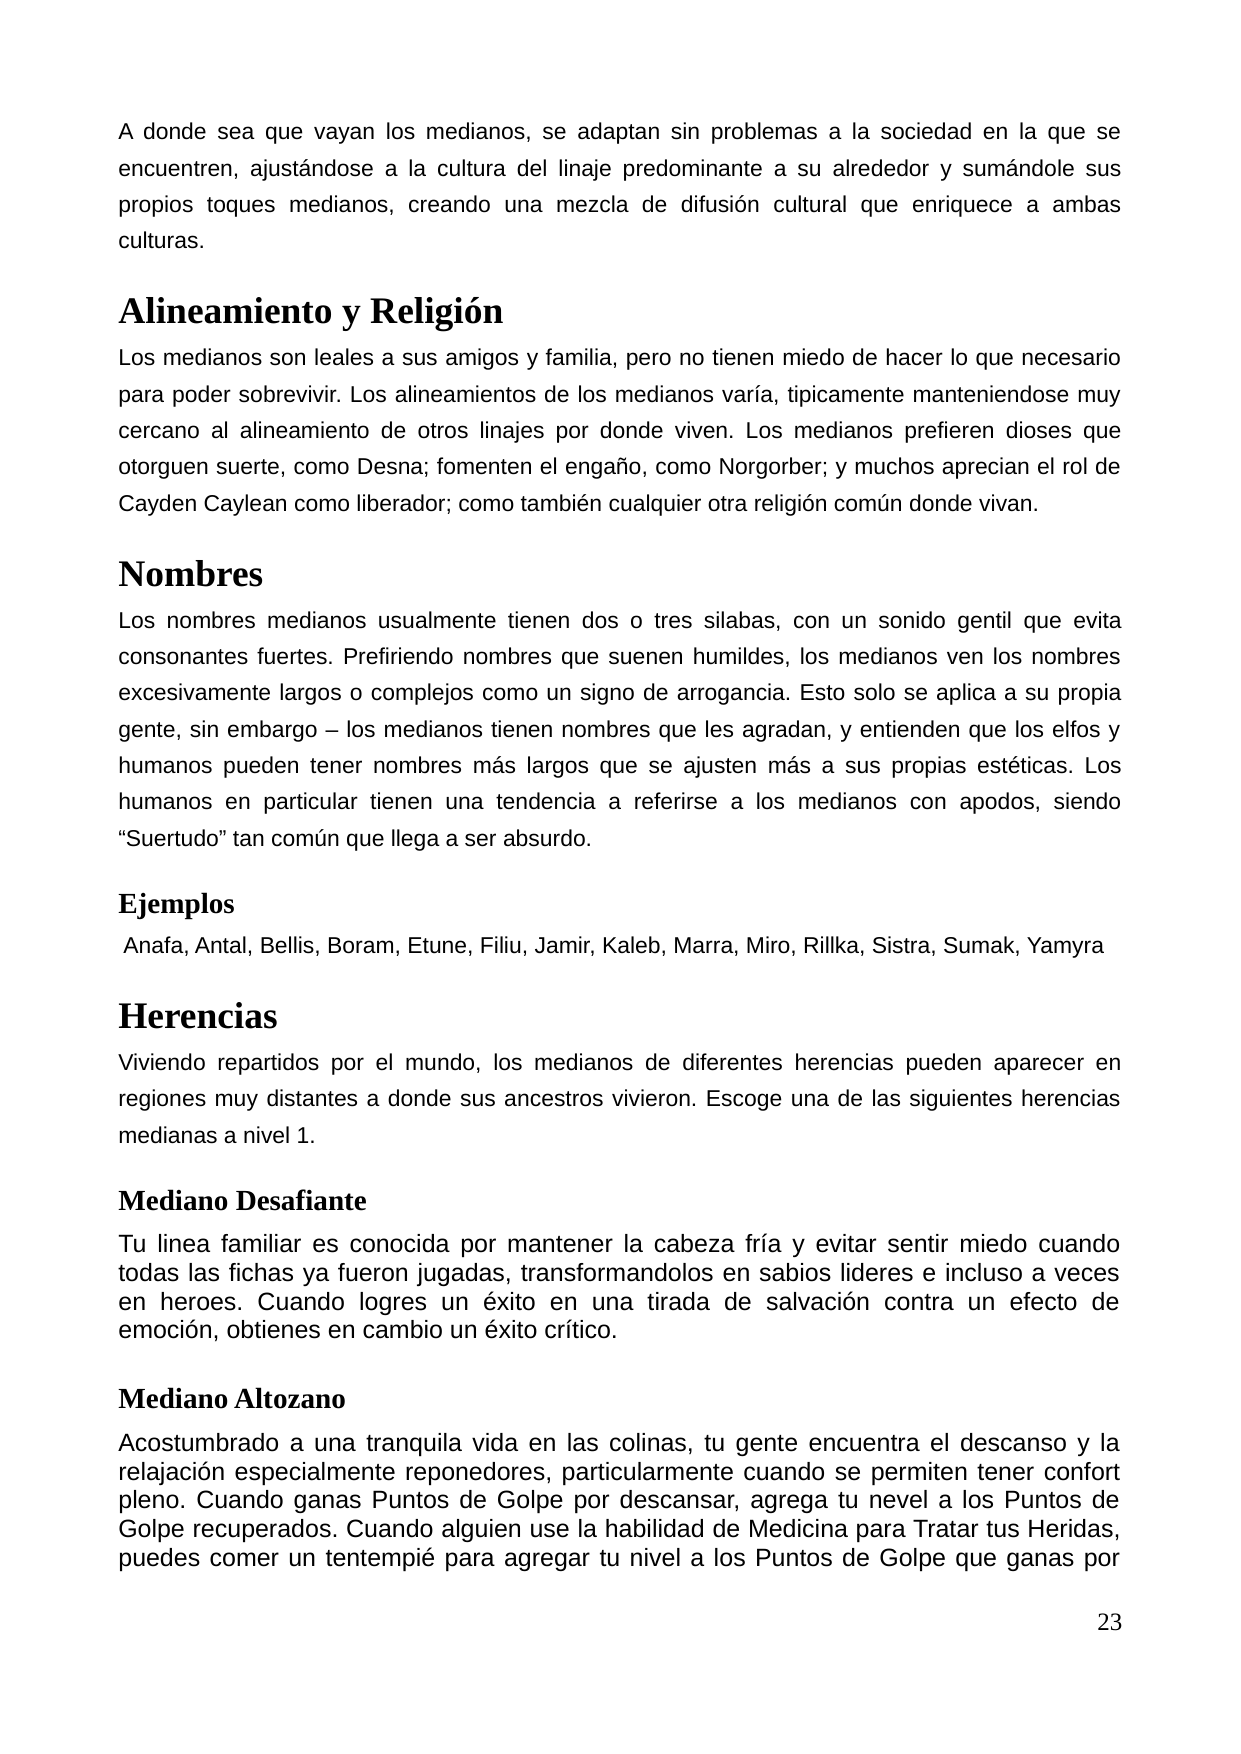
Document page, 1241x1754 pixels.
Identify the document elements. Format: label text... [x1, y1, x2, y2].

text A donde sea que vayan los medianos, se adaptan sin problemas a la sociedad en la que se encuentren, ajustándose a la cultura del linaje predominante a su alrededor y sumándole sus propios toques medianos, creando una mezcla de difusión cultural que enriquece a ambas culturas. [118, 118, 1122, 253]
subtitle Mediano Desafiante [118, 1183, 1122, 1217]
text Acostumbrado a una tranquila vida en las colinas, tu gente encuentra el descanso y la relajación especialmente reponedores, particularmente cuando se permiten tener confort pleno. Cuando ganas Puntos de Golpe por descansar, agrega tu nevel a los Puntos de Golpe recuperados. Cuando alguien use la habilidad de Medicina para Tratar tus Heridas, puedes comer un tentempié para agregar tu nivel a los Puntos de Golpe que ganas por [118, 1428, 1122, 1571]
subtitle Mediano Altozano [118, 1382, 1122, 1415]
subtitle Nombres [118, 551, 1122, 594]
subtitle Alineamiento y Religión [118, 288, 1122, 332]
text Viviendo repartidos por el mundo, los medianos de diferentes herencias pueden aparecer en regiones muy distantes a donde sus ancestros vivieron. Escoge una de las siguientes herencias medianas a nivel 1. [118, 1049, 1122, 1148]
text Los medianos son leales a sus amigos y familia, pero no tienen miedo de hacer lo que necesario para poder sobrevivir. Los alineamientos de los medianos varía, tipicamente manteniendose muy cercano al alineamiento de otros linajes por donde viven. Los medianos prefieren dioses que otorguen suerte, como Desna; fomenten el engaño, como Norgorber; y muchos aprecian el rol de Cayden Caylean como liberador; como también cualquier otra religión común donde vivan. [118, 344, 1122, 516]
subtitle Ejemplos [118, 886, 1122, 919]
text Anafa, Antal, Bellis, Boram, Etune, Filiu, Jamir, Kaleb, Marra, Miro, Rillka, Sistra, Sumak, Yamyra [118, 932, 1122, 958]
subtitle Herencias [118, 993, 1122, 1037]
text Tu linea familiar es conocida por mantener la cabeza fría y evitar sentir miedo cuando todas las fichas ya fueron jugadas, transformandolos en sabios lideres e incluso a veces en heroes. Cuando logres un éxito en una tirada de salvación contra un efecto de emoción, obtienes en cambio un éxito crítico. [118, 1229, 1122, 1344]
text Los nombres medianos usualmente tienen dos o tres silabas, con un sonido gentil que evita consonantes fuertes. Prefiriendo nombres que suenen humildes, los medianos ven los nombres excesivamente largos o complejos como un signo de arrogancia. Esto solo se aplica a su propia gente, sin embargo – los medianos tienen nombres que les agradan, y entienden que los elfos y humanos pueden tener nombres más largos que se ajusten más a sus propias estéticas. Los humanos en particular tienen una tendencia a referirse a los medianos con apodos, siendo “Suertudo” tan común que llega a ser absurdo. [118, 607, 1122, 851]
